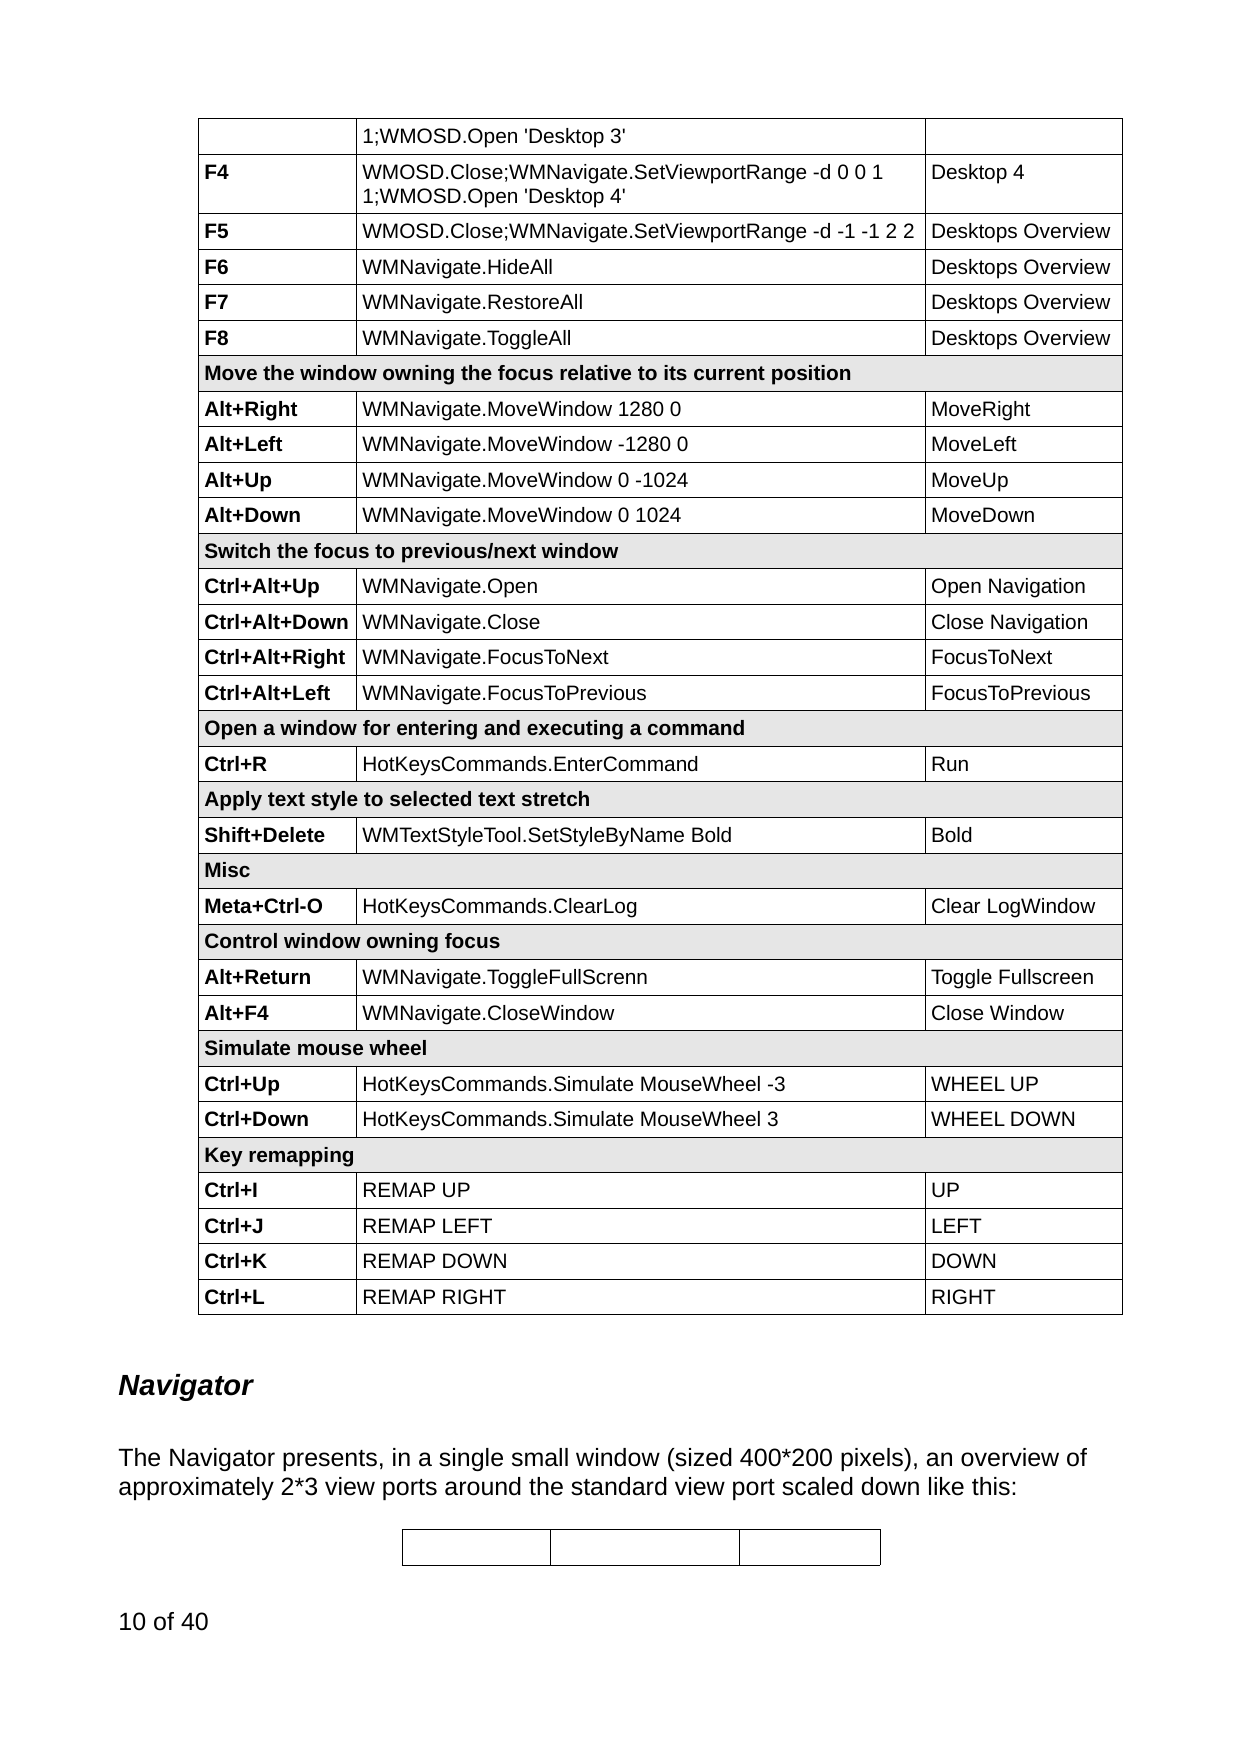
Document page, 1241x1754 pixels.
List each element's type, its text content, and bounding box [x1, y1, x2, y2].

table_cell Ctrl+I [199, 1173, 356, 1208]
table_cell WMNavigate.Close [357, 605, 925, 639]
table_cell Desktops Overview [926, 285, 1122, 320]
table_cell Close Window [926, 996, 1122, 1030]
table_cell WMNavigate.HideAll [357, 250, 925, 284]
table_cell Toggle Fullscreen [926, 960, 1122, 994]
table_cell Move the window owning the focus relative to its current position [199, 356, 1122, 391]
table_cell F6 [199, 250, 356, 284]
table_cell 1;WMOSD.Open 'Desktop 3' [357, 119, 925, 154]
table_cell MoveRight [926, 392, 1122, 426]
table_cell F4 [199, 155, 356, 213]
table_cell Ctrl+Alt+Left [199, 676, 356, 710]
table_cell FocusToPrevious [926, 676, 1122, 710]
table_cell Ctrl+J [199, 1209, 356, 1243]
table_cell WMNavigate.CloseWindow [357, 996, 925, 1030]
table_cell Alt+Down [199, 498, 356, 533]
table_cell Close Navigation [926, 605, 1122, 639]
table_cell FocusToNext [926, 640, 1122, 675]
table_cell LEFT [926, 1209, 1122, 1243]
table_cell Alt+Left [199, 427, 356, 462]
table_cell WMNavigate.MoveWindow 0 -1024 [357, 463, 925, 497]
table_cell F7 [199, 285, 356, 320]
table_cell WMTextStyleTool.SetStyleByName Bold [357, 818, 925, 852]
table_cell Alt+Return [199, 960, 356, 994]
table_cell Switch the focus to previous/next window [199, 534, 1122, 568]
table_cell Control window owning focus [199, 925, 1122, 959]
table_cell REMAP DOWN [357, 1244, 925, 1279]
table_cell Open Navigation [926, 569, 1122, 604]
table_cell Ctrl+K [199, 1244, 356, 1279]
table_cell Ctrl+Alt+Right [199, 640, 356, 675]
table_cell HotKeysCommands.Simulate MouseWheel 3 [357, 1102, 925, 1137]
table_cell Open a window for entering and executing a command [199, 711, 1122, 746]
table_cell HotKeysCommands.Simulate MouseWheel -3 [357, 1067, 925, 1101]
table_cell REMAP RIGHT [357, 1280, 925, 1314]
table_cell Simulate mouse wheel [199, 1031, 1122, 1066]
table_cell Desktops Overview [926, 321, 1122, 355]
table_cell Ctrl+R [199, 747, 356, 781]
table_cell Ctrl+Alt+Up [199, 569, 356, 604]
table_cell Bold [926, 818, 1122, 852]
table_cell WHEEL DOWN [926, 1102, 1122, 1137]
table_cell F5 [199, 214, 356, 249]
table_cell WMNavigate.RestoreAll [357, 285, 925, 320]
table_header [740, 1530, 880, 1565]
text The Navigator presents, in a single small window (sized 400*200 pixels), an overview of approximately 2*3 view ports around the standard view port scaled down like this: [118, 1443, 1122, 1500]
table_cell Desktops Overview [926, 214, 1122, 249]
table_cell Desktop 4 [926, 155, 1122, 213]
table_cell Desktops Overview [926, 250, 1122, 284]
table_cell Alt+Right [199, 392, 356, 426]
table_cell WMNavigate.Open [357, 569, 925, 604]
table_cell WMOSD.Close;WMNavigate.SetViewportRange -d -1 -1 2 2 [357, 214, 925, 249]
table_cell DOWN [926, 1244, 1122, 1279]
table_cell WMNavigate.FocusToPrevious [357, 676, 925, 710]
table_cell UP [926, 1173, 1122, 1208]
table_header [403, 1530, 550, 1565]
table_cell Run [926, 747, 1122, 781]
table_cell Ctrl+Down [199, 1102, 356, 1137]
table_cell Misc [199, 854, 1122, 888]
table_cell Clear LogWindow [926, 889, 1122, 923]
table_cell Ctrl+Up [199, 1067, 356, 1101]
table_header [551, 1530, 739, 1565]
table_cell MoveLeft [926, 427, 1122, 462]
table_cell [926, 119, 1122, 154]
table_cell Alt+Up [199, 463, 356, 497]
table_cell WMNavigate.FocusToNext [357, 640, 925, 675]
table_cell REMAP LEFT [357, 1209, 925, 1243]
table_cell HotKeysCommands.ClearLog [357, 889, 925, 923]
table_cell MoveDown [926, 498, 1122, 533]
table_cell Meta+Ctrl-O [199, 889, 356, 923]
table_cell WMOSD.Close;WMNavigate.SetViewportRange -d 0 0 1 1;WMOSD.Open 'Desktop 4' [357, 155, 925, 213]
table_cell WMNavigate.ToggleAll [357, 321, 925, 355]
table_cell WMNavigate.MoveWindow 1280 0 [357, 392, 925, 426]
table_cell Ctrl+L [199, 1280, 356, 1314]
table_cell WHEEL UP [926, 1067, 1122, 1101]
table_cell WMNavigate.MoveWindow 0 1024 [357, 498, 925, 533]
table_cell F8 [199, 321, 356, 355]
table_cell HotKeysCommands.EnterCommand [357, 747, 925, 781]
table_cell MoveUp [926, 463, 1122, 497]
subtitle Navigator [118, 1368, 1122, 1402]
table_cell [199, 119, 356, 154]
table_cell Shift+Delete [199, 818, 356, 852]
table_cell REMAP UP [357, 1173, 925, 1208]
table_cell Key remapping [199, 1138, 1122, 1172]
table_cell WMNavigate.ToggleFullScrenn [357, 960, 925, 994]
table_cell Alt+F4 [199, 996, 356, 1030]
table_cell Apply text style to selected text stretch [199, 782, 1122, 817]
table_cell Ctrl+Alt+Down [199, 605, 356, 639]
table_cell WMNavigate.MoveWindow -1280 0 [357, 427, 925, 462]
table_cell RIGHT [926, 1280, 1122, 1314]
